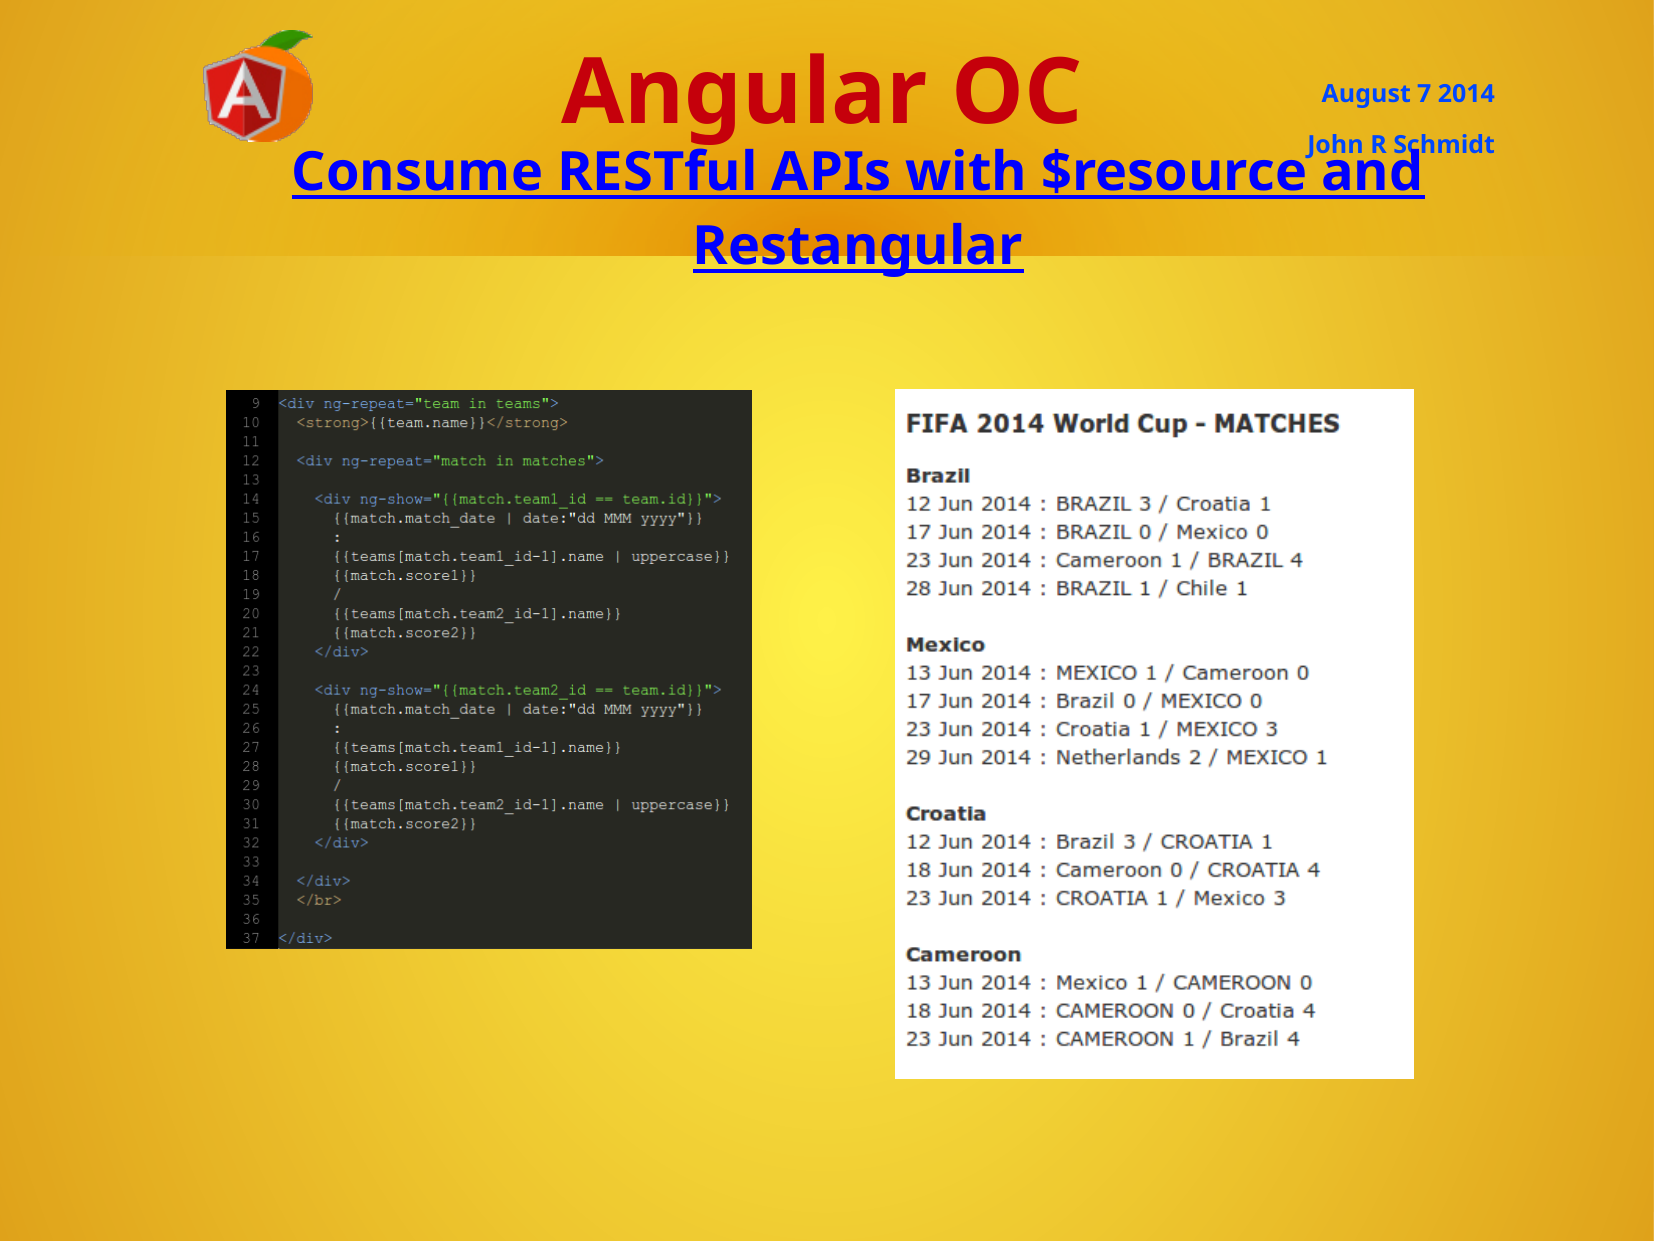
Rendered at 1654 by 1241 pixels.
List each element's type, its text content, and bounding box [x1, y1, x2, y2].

text_box August 7 2014 John R Schmidt [1260, 51, 1510, 172]
picture [202, 30, 316, 142]
text_box Consume RESTful APIs with $resource and Restangular [150, 175, 1567, 239]
picture [226, 390, 752, 949]
title Angular OC [560, 34, 1086, 142]
picture [895, 389, 1414, 1079]
